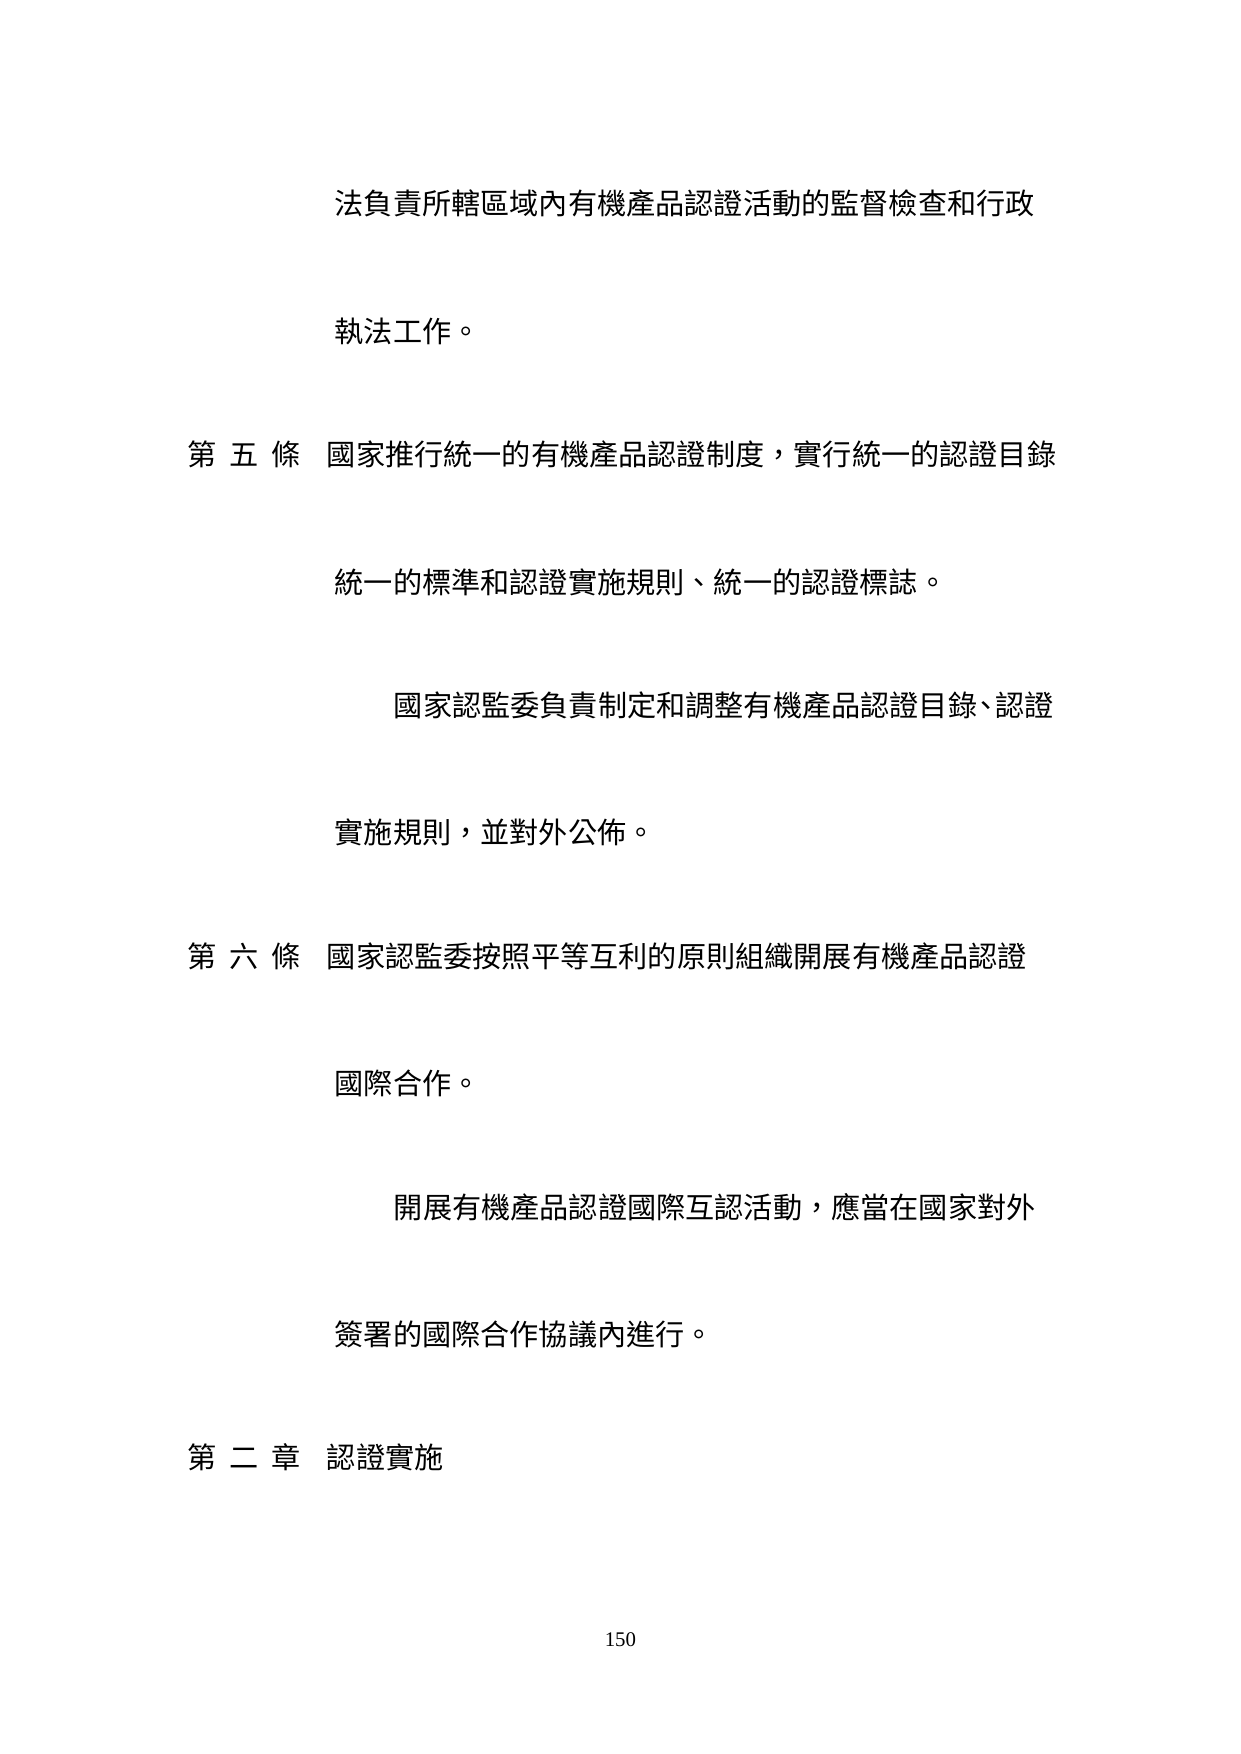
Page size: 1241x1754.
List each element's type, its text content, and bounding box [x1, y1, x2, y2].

subtitle 第 五 條 國家推行統一的有機產品認證制度，實行統一的認證目錄、統一的標準和認證實施規則、統一的認證標誌。 [187, 415, 1053, 618]
subtitle 國家認監委負責制定和調整有機產品認證目錄、認證實施規則，並對外公佈。 [334, 666, 1053, 869]
subtitle 開展有機產品認證國際互認活動，應當在國家對外簽署的國際合作協議內進行。 [334, 1168, 1053, 1370]
subtitle 第 二 章 認證實施 [187, 1419, 1053, 1494]
subtitle 法負責所轄區域內有機產品認證活動的監督檢查和行政執法工作。 [334, 164, 1053, 367]
subtitle 第 六 條 國家認監委按照平等互利的原則組織開展有機產品認證國際合作。 [187, 917, 1053, 1119]
